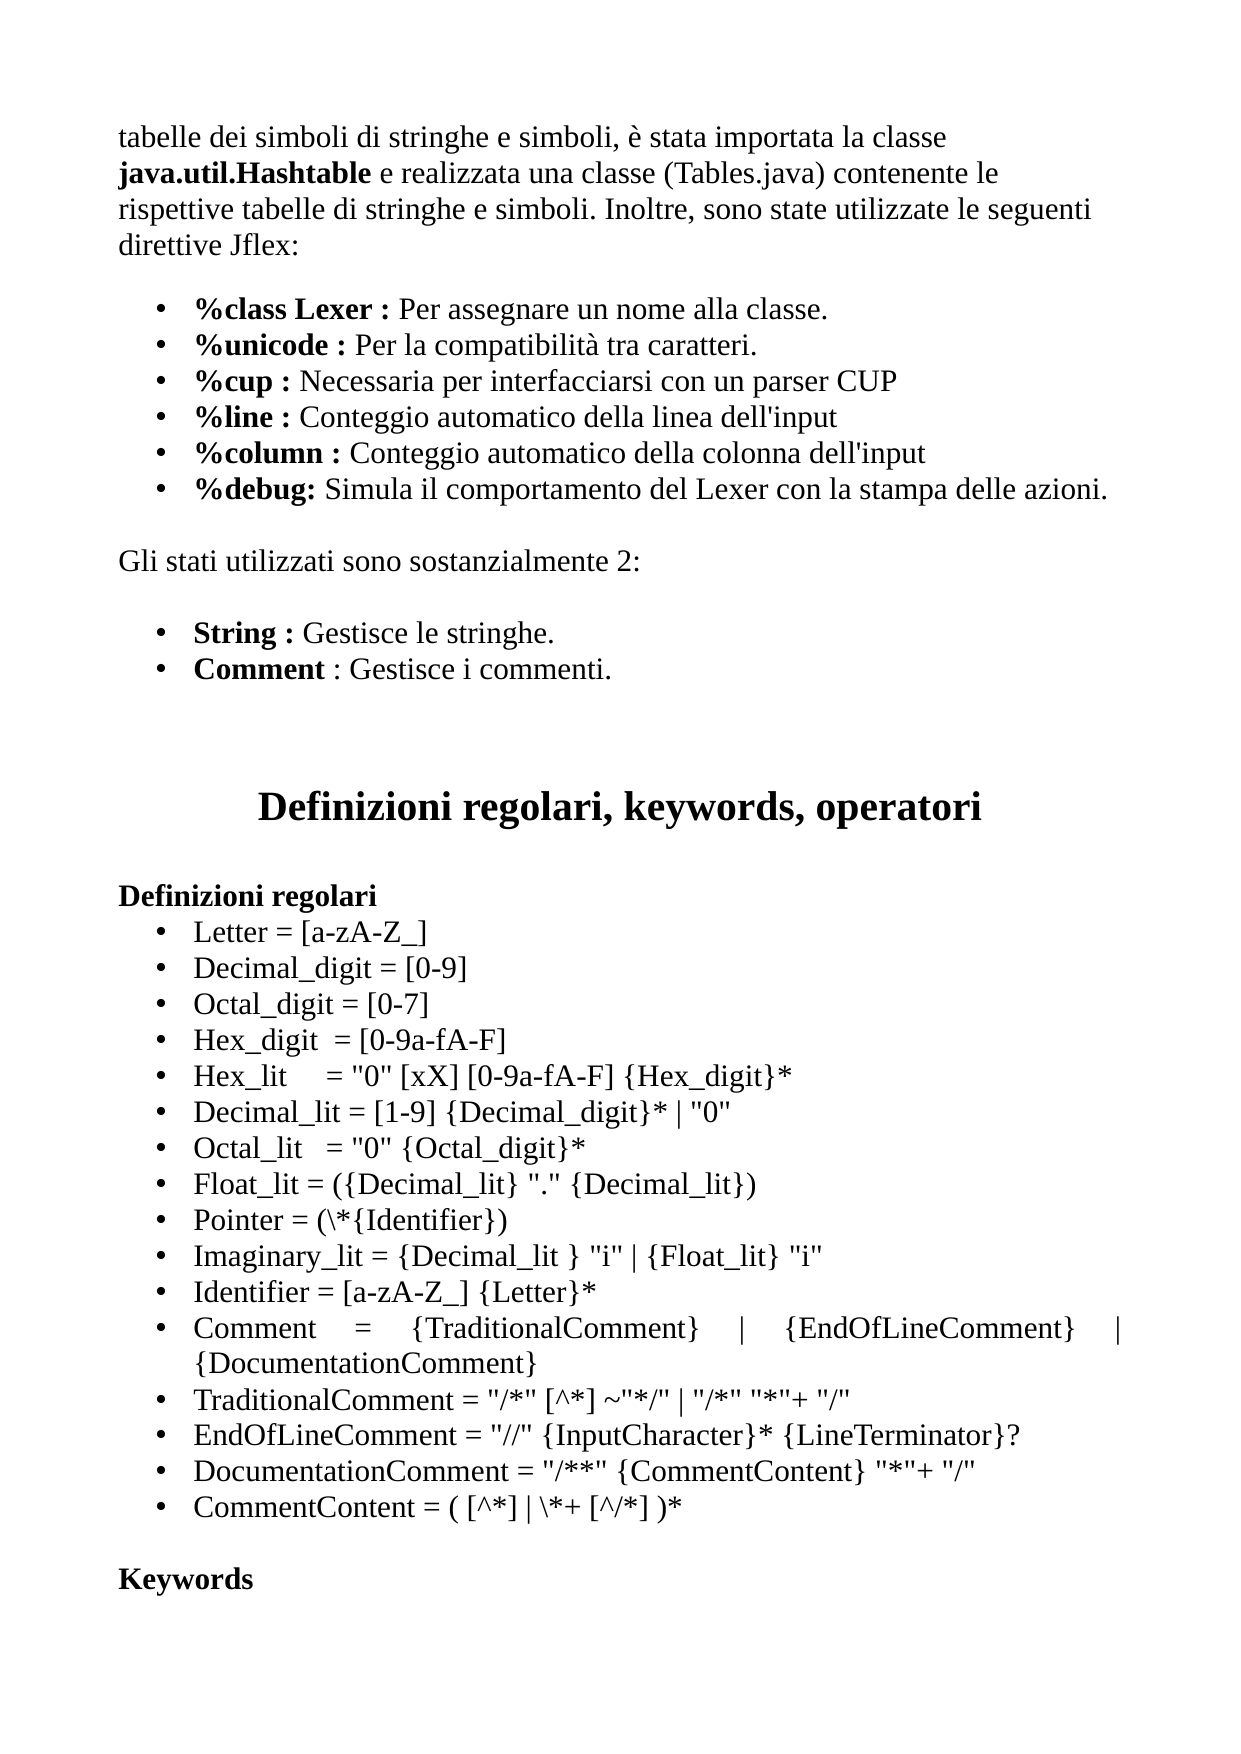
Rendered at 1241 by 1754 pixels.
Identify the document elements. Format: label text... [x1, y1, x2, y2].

list CommentContent = ( [^*] | \*+ [^/*] )* [156, 1488, 1122, 1524]
list %line : Conteggio automatico della linea dell'input [156, 398, 1122, 434]
list %class Lexer : Per assegnare un nome alla classe. [156, 291, 1122, 327]
list %column : Conteggio automatico della colonna dell'input [156, 434, 1122, 470]
list String : Gestisce le stringhe. [156, 614, 1122, 650]
list Hex_digit = [0-9a-fA-F] [156, 1021, 1122, 1057]
list Letter = [a-zA-Z_] [156, 913, 1122, 949]
list Decimal_digit = [0-9] [156, 949, 1122, 985]
list Float_lit = ({Decimal_lit} "." {Decimal_lit}) [156, 1165, 1122, 1201]
list Octal_lit = "0" {Octal_digit}* [156, 1129, 1122, 1165]
list Imaginary_lit = {Decimal_lit } "i" | {Float_lit} "i" [156, 1237, 1122, 1273]
list EndOfLineComment = "//" {InputCharacter}* {LineTerminator}? [156, 1417, 1122, 1453]
list TraditionalComment = "/*" [^*] ~"*/" | "/*" "*"+ "/" [156, 1381, 1122, 1417]
list %cup : Necessaria per interfacciarsi con un parser CUP [156, 362, 1122, 398]
list tabelle dei simboli di stringhe e simboli, è stata importata la classe java.util.Hashtable e realizzata una classe (Tables.java) contenente le rispettive tabelle di stringhe e simboli. Inoltre, sono state utilizzate le seguenti direttive Jflex: [118, 118, 1122, 262]
text Keywords [118, 1560, 1122, 1596]
list %debug: Simula il comportamento del Lexer con la stampa delle azioni. [156, 470, 1122, 506]
list Hex_lit = "0" [xX] [0-9a-fA-F] {Hex_digit}* [156, 1057, 1122, 1093]
list Gli stati utilizzati sono sostanzialmente 2: [118, 542, 1122, 578]
list Comment = {TraditionalComment} | {EndOfLineComment} | {DocumentationComment} [156, 1309, 1122, 1381]
list Pointer = (\*{Identifier}) [156, 1201, 1122, 1237]
list Octal_digit = [0-7] [156, 985, 1122, 1021]
list Decimal_lit = [1-9] {Decimal_digit}* | "0" [156, 1093, 1122, 1129]
text Definizioni regolari, keywords, operatori [118, 782, 1122, 830]
text Definizioni regolari [118, 878, 1122, 913]
list %unicode : Per la compatibilità tra caratteri. [156, 327, 1122, 362]
list Comment : Gestisce i commenti. [156, 650, 1122, 686]
list DocumentationComment = "/**" {CommentContent} "*"+ "/" [156, 1453, 1122, 1488]
list Identifier = [a-zA-Z_] {Letter}* [156, 1273, 1122, 1309]
